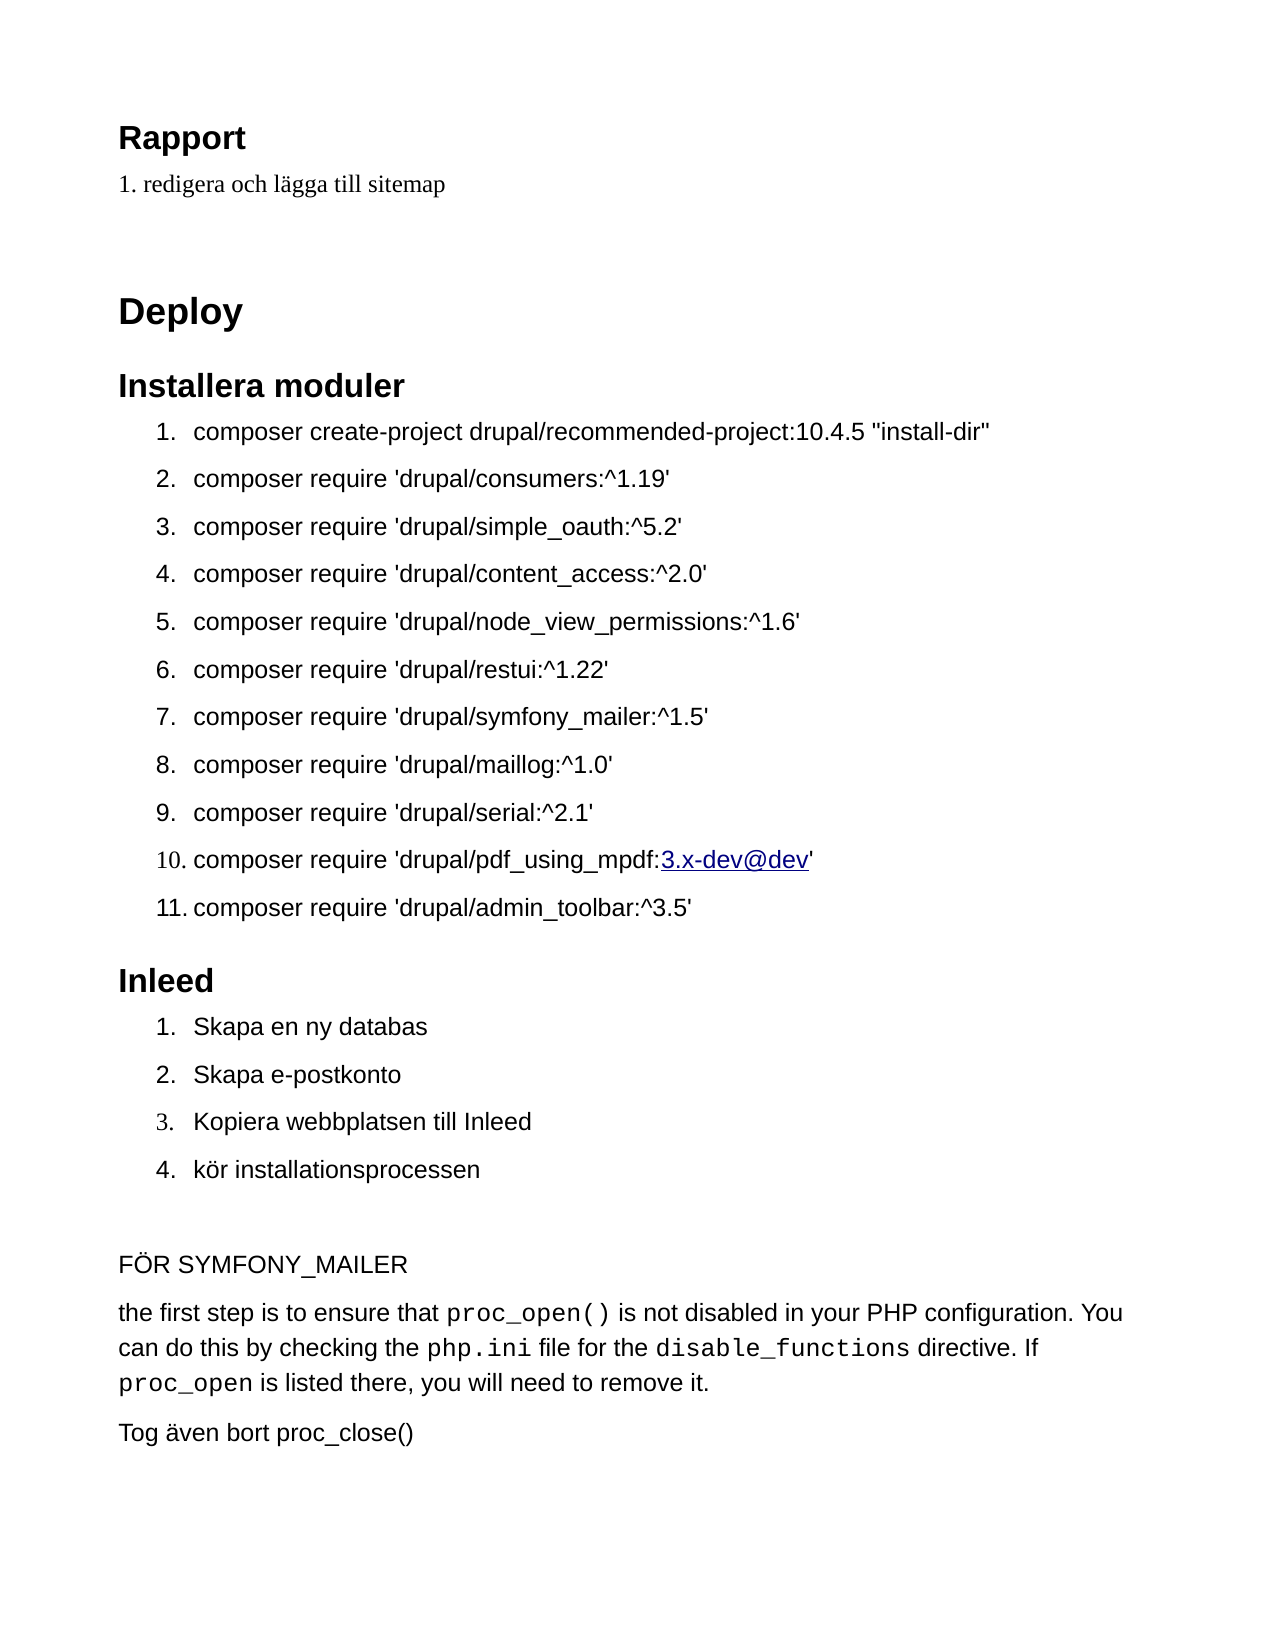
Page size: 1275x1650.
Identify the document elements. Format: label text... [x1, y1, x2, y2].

list Skapa e-postkonto [156, 1060, 1157, 1088]
list composer require 'drupal/consumers:^1.19' [156, 464, 1157, 493]
list Kopiera webbplatsen till Inleed [156, 1107, 1157, 1136]
list composer require 'drupal/maillog:^1.0' [156, 750, 1157, 779]
text the first step is to ensure that proc_open() is not disabled in your PHP configuration. You can do this by checking the php.ini file for the disable_functions directive. If proc_open is listed there, you will need to remove it. [118, 1298, 1157, 1399]
list composer require 'drupal/symfony_mailer:^1.5' [156, 702, 1157, 731]
list Skapa en ny databas [156, 1012, 1157, 1041]
subtitle Installera moduler [118, 366, 1157, 404]
text Tog även bort proc_close() [118, 1418, 1157, 1447]
list composer require 'drupal/admin_toolbar:^3.5' [156, 893, 1157, 922]
list composer require 'drupal/simple_oauth:^5.2' [156, 512, 1157, 541]
list composer require 'drupal/pdf_using_mpdf:3.x-dev@dev' [156, 845, 1157, 874]
list composer require 'drupal/restui:^1.22' [156, 655, 1157, 683]
text FÖR SYMFONY_MAILER [118, 1250, 1157, 1279]
text 1. redigera och lägga till sitemap [118, 169, 1157, 198]
list kör installationsprocessen [156, 1155, 1157, 1184]
subtitle Deploy [118, 289, 1157, 332]
list composer require 'drupal/node_view_permissions:^1.6' [156, 607, 1157, 636]
list composer create-project drupal/recommended-project:10.4.5 "install-dir" [156, 417, 1157, 445]
list composer require 'drupal/serial:^2.1' [156, 797, 1157, 826]
subtitle Rapport [118, 118, 1157, 157]
list composer require 'drupal/content_access:^2.0' [156, 559, 1157, 588]
subtitle Inleed [118, 961, 1157, 1000]
